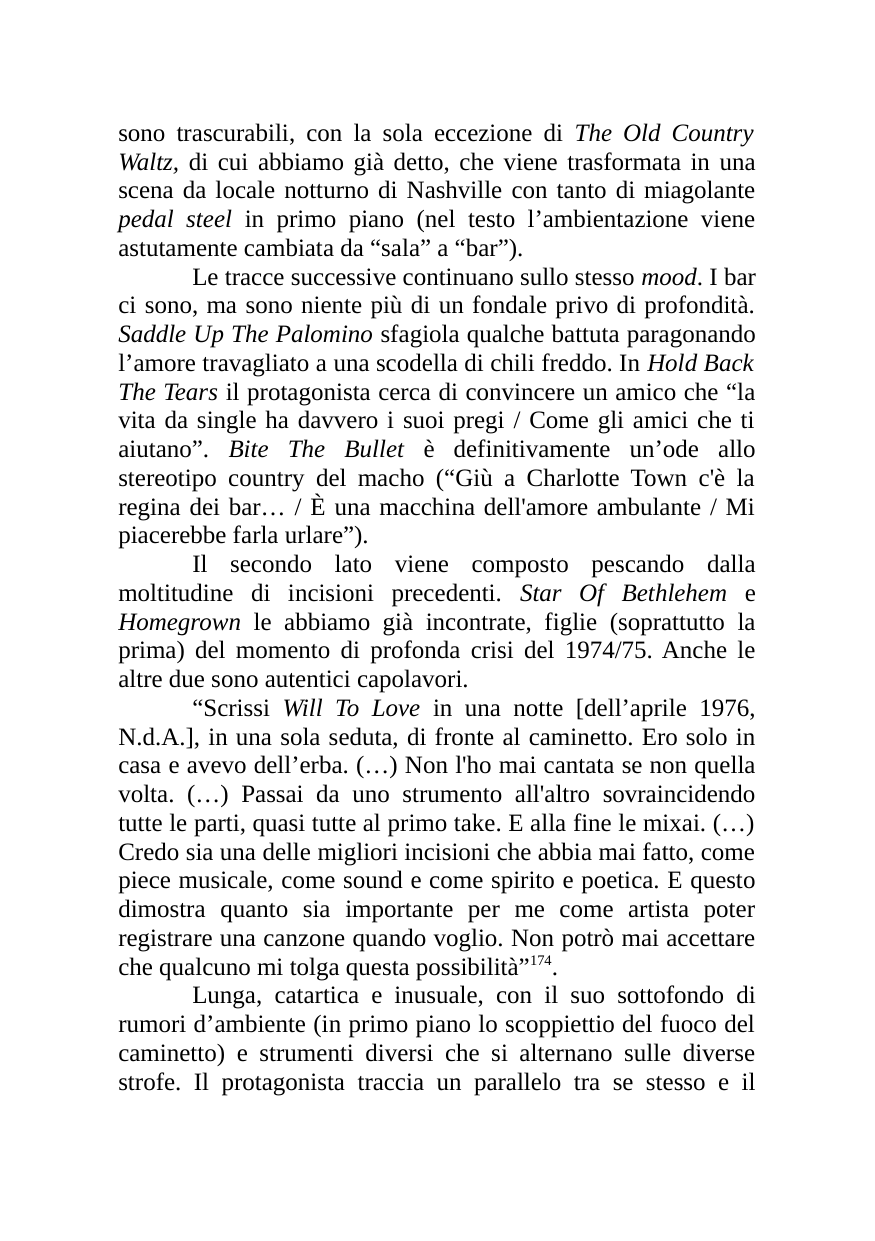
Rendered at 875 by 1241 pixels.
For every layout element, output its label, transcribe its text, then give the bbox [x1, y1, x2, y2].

text sono trascurabili, con la sola eccezione di The Old Country Waltz, di cui abbiamo già detto, che viene trasformata in una scena da locale notturno di Nashville con tanto di miagolante pedal steel in primo piano (nel testo l’ambientazione viene astutamente cambiata da “sala” a “bar”). [118, 118, 756, 262]
text Lunga, catartica e inusuale, con il suo sottofondo di rumori d’ambiente (in primo piano lo scoppiettio del fuoco del caminetto) e strumenti diversi che si alternano sulle diverse strofe. Il protagonista traccia un parallelo tra se stesso e il [118, 981, 756, 1096]
text “Scrissi Will To Love in una notte [dell’aprile 1976, N.d.A.], in una sola seduta, di fronte al caminetto. Ero solo in casa e avevo dell’erba. (…) Non l'ho mai cantata se non quella volta. (…) Passai da uno strumento all'altro sovraincidendo tutte le parti, quasi tutte al primo take. E alla fine le mixai. (…) Credo sia una delle migliori incisioni che abbia mai fatto, come piece musicale, come sound e come spirito e poetica. E questo dimostra quanto sia importante per me come artista poter registrare una canzone quando voglio. Non potrò mai accettare che qualcuno mi tolga questa possibilità”. [118, 693, 756, 981]
text Il secondo lato viene composto pescando dalla moltitudine di incisioni precedenti. Star Of Bethlehem e Homegrown le abbiamo già incontrate, figlie (soprattutto la prima) del momento di profonda crisi del 1974/75. Anche le altre due sono autentici capolavori. [118, 549, 756, 693]
text Le tracce successive continuano sullo stesso mood. I bar ci sono, ma sono niente più di un fondale privo di profondità. Saddle Up The Palomino sfagiola qualche battuta paragonando l’amore travagliato a una scodella di chili freddo. In Hold Back The Tears il protagonista cerca di convincere un amico che “la vita da single ha davvero i suoi pregi / Come gli amici che ti aiutano”. Bite The Bullet è definitivamente un’ode allo stereotipo country del macho (“Giù a Charlotte Town c'è la regina dei bar… / È una macchina dell'amore ambulante / Mi piacerebbe farla urlare”). [118, 262, 756, 549]
